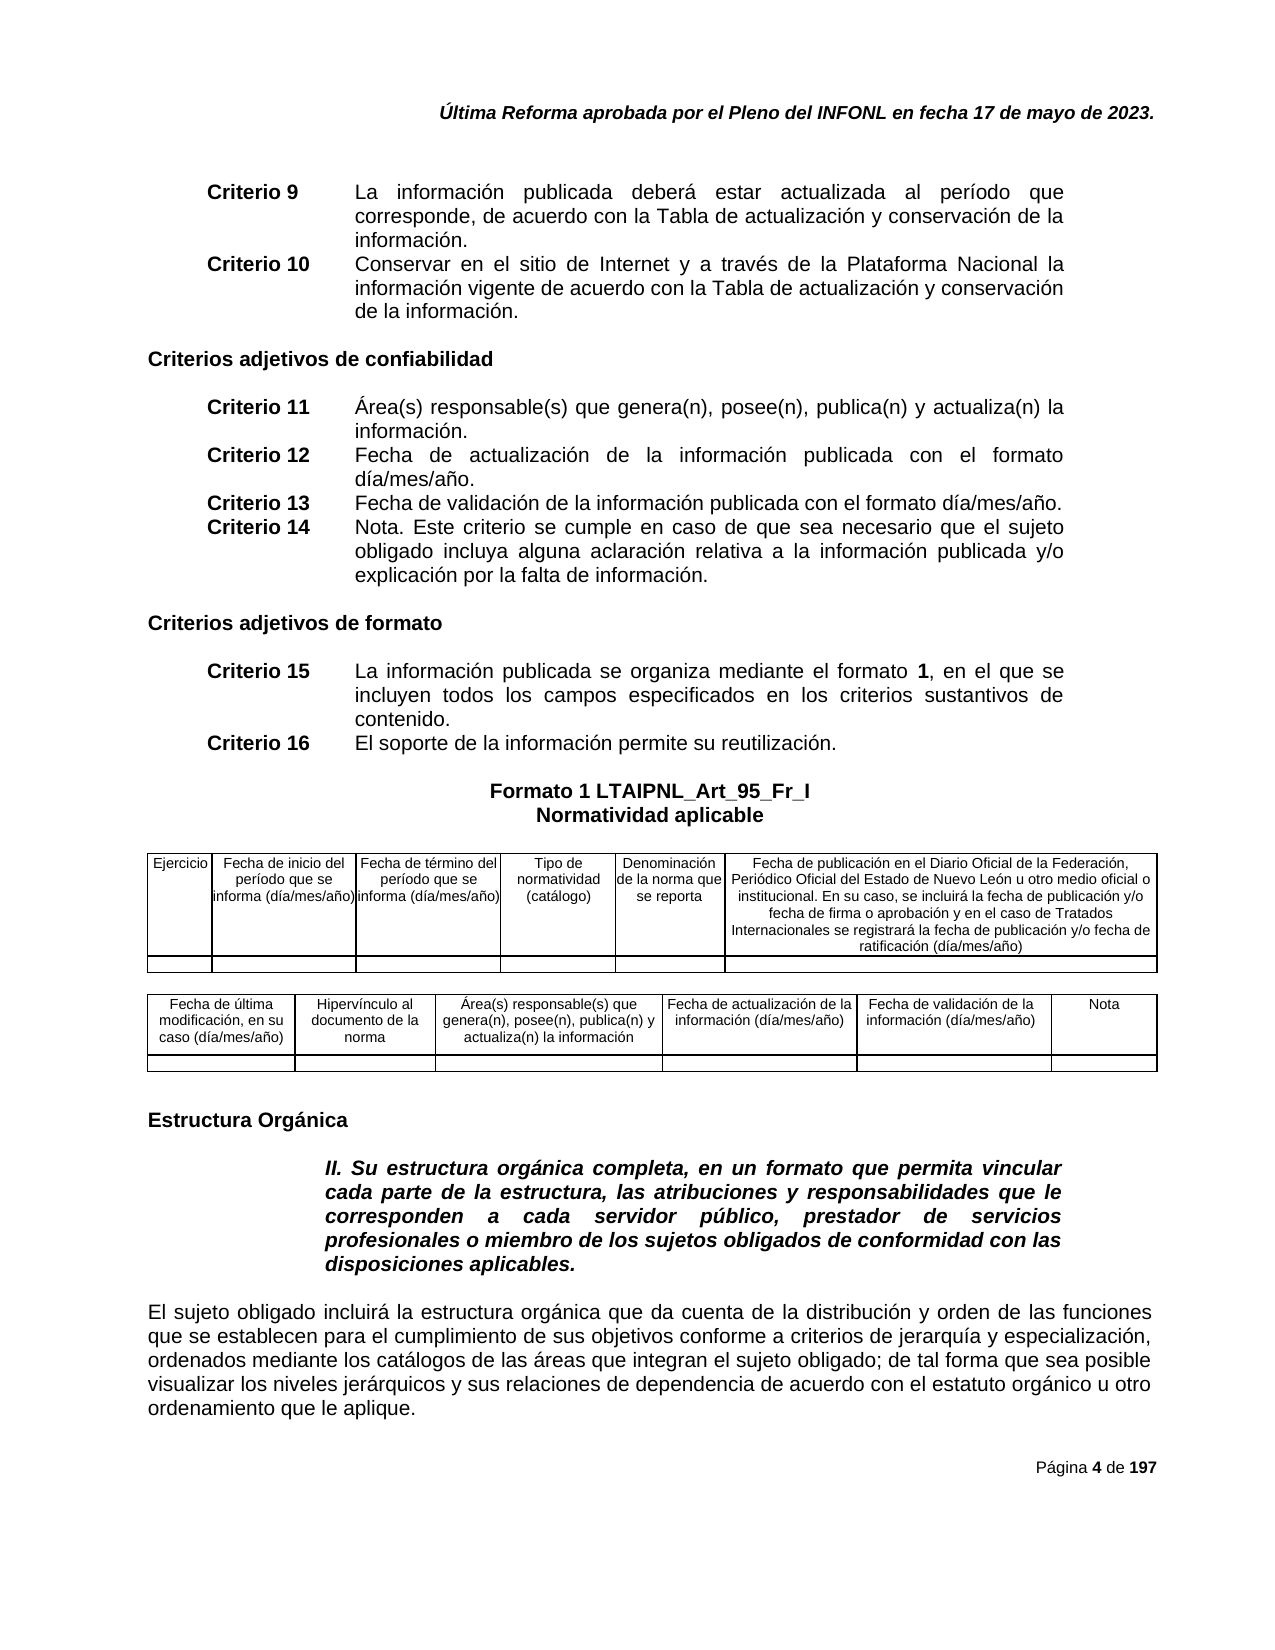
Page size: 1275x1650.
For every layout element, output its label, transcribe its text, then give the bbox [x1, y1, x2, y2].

table_header Ejercicio [148, 854, 211, 955]
table_cell [858, 1056, 1051, 1071]
text Criterio 12 Fecha de actualización de la información publicada con el formato día/mes/año. [207, 443, 1065, 491]
table_header Tipo de normatividad (catálogo) [501, 854, 615, 955]
table_cell [726, 957, 1156, 972]
text El sujeto obligado incluirá la estructura orgánica que da cuenta de la distribución y orden de las funciones que se establecen para el cumplimiento de sus objetivos conforme a criterios de jerarquía y especialización, ordenados mediante los catálogos de las áreas que integran el sujeto obligado; de tal forma que sea posible visualizar los niveles jerárquicos y sus relaciones de dependencia de acuerdo con el estatuto orgánico u otro ordenamiento que le aplique. [148, 1300, 1153, 1420]
text Criterio 15 La información publicada se organiza mediante el formato 1, en el que se incluyen todos los campos especificados en los criterios sustantivos de contenido. [207, 659, 1065, 731]
table_header Denominación de la norma que se reporta [616, 854, 724, 955]
table_header Hipervínculo al documento de la norma [296, 995, 435, 1054]
text Criterio 9 La información publicada deberá estar actualizada al período que corresponde, de acuerdo con la Tabla de actualización y conservación de la información. [207, 179, 1065, 251]
text Criterios adjetivos de confiabilidad [148, 347, 1065, 371]
table_cell [663, 1056, 856, 1071]
table_cell [501, 957, 615, 972]
text Estructura Orgánica [148, 1108, 1157, 1132]
text Criterio 11 Área(s) responsable(s) que genera(n), posee(n), publica(n) y actualiza(n) la información. [207, 395, 1065, 443]
table_cell [357, 957, 500, 972]
table_cell [296, 1056, 435, 1071]
text Criterio 16 El soporte de la información permite su reutilización. [207, 731, 1065, 754]
table_cell [213, 957, 355, 972]
text Criterio 10 Conservar en el sitio de Internet y a través de la Plataforma Nacional la información vigente de acuerdo con la Tabla de actualización y conservación de la información. [207, 251, 1065, 323]
table_header Fecha de término del período que se informa (día/mes/año) [357, 854, 500, 955]
text Criterio 13 Fecha de validación de la información publicada con el formato día/mes/año. [207, 491, 1065, 515]
table_header Fecha de actualización de la información (día/mes/año) [663, 995, 856, 1054]
text Normatividad aplicable [148, 802, 1152, 826]
text Criterios adjetivos de formato [148, 611, 1065, 635]
table_cell [1052, 1056, 1156, 1071]
table_header Fecha de validación de la información (día/mes/año) [858, 995, 1051, 1054]
table_header Nota [1052, 995, 1156, 1054]
table_header Fecha de última modificación, en su caso (día/mes/año) [148, 995, 294, 1054]
table_cell [616, 957, 724, 972]
table_cell [148, 1056, 294, 1071]
text Criterio 14 Nota. Este criterio se cumple en caso de que sea necesario que el sujeto obligado incluya alguna aclaración relativa a la información publicada y/o explicación por la falta de información. [207, 515, 1065, 587]
table_header Fecha de inicio del período que se informa (día/mes/año) [213, 854, 355, 955]
text Formato 1 LTAIPNL_Art_95_Fr_I [148, 778, 1152, 802]
table_header Fecha de publicación en el Diario Oficial de la Federación, Periódico Oficial del Estado de Nuevo León u otro medio oficial o institucional. En su caso, se incluirá la fecha de publicación y/o fecha de firma o aprobación y en el caso de Tratados Internacionales se registrará la fecha de publicación y/o fecha de ratificación (día/mes/año) [726, 854, 1156, 955]
table_cell [436, 1056, 662, 1071]
table_cell [148, 957, 211, 972]
table_header Área(s) responsable(s) que genera(n), posee(n), publica(n) y actualiza(n) la información [436, 995, 662, 1054]
text II. Su estructura orgánica completa, en un formato que permita vincular cada parte de la estructura, las atribuciones y responsabilidades que le corresponden a cada servidor público, prestador de servicios profesionales o miembro de los sujetos obligados de conformidad con las disposiciones aplicables. [325, 1156, 1065, 1276]
